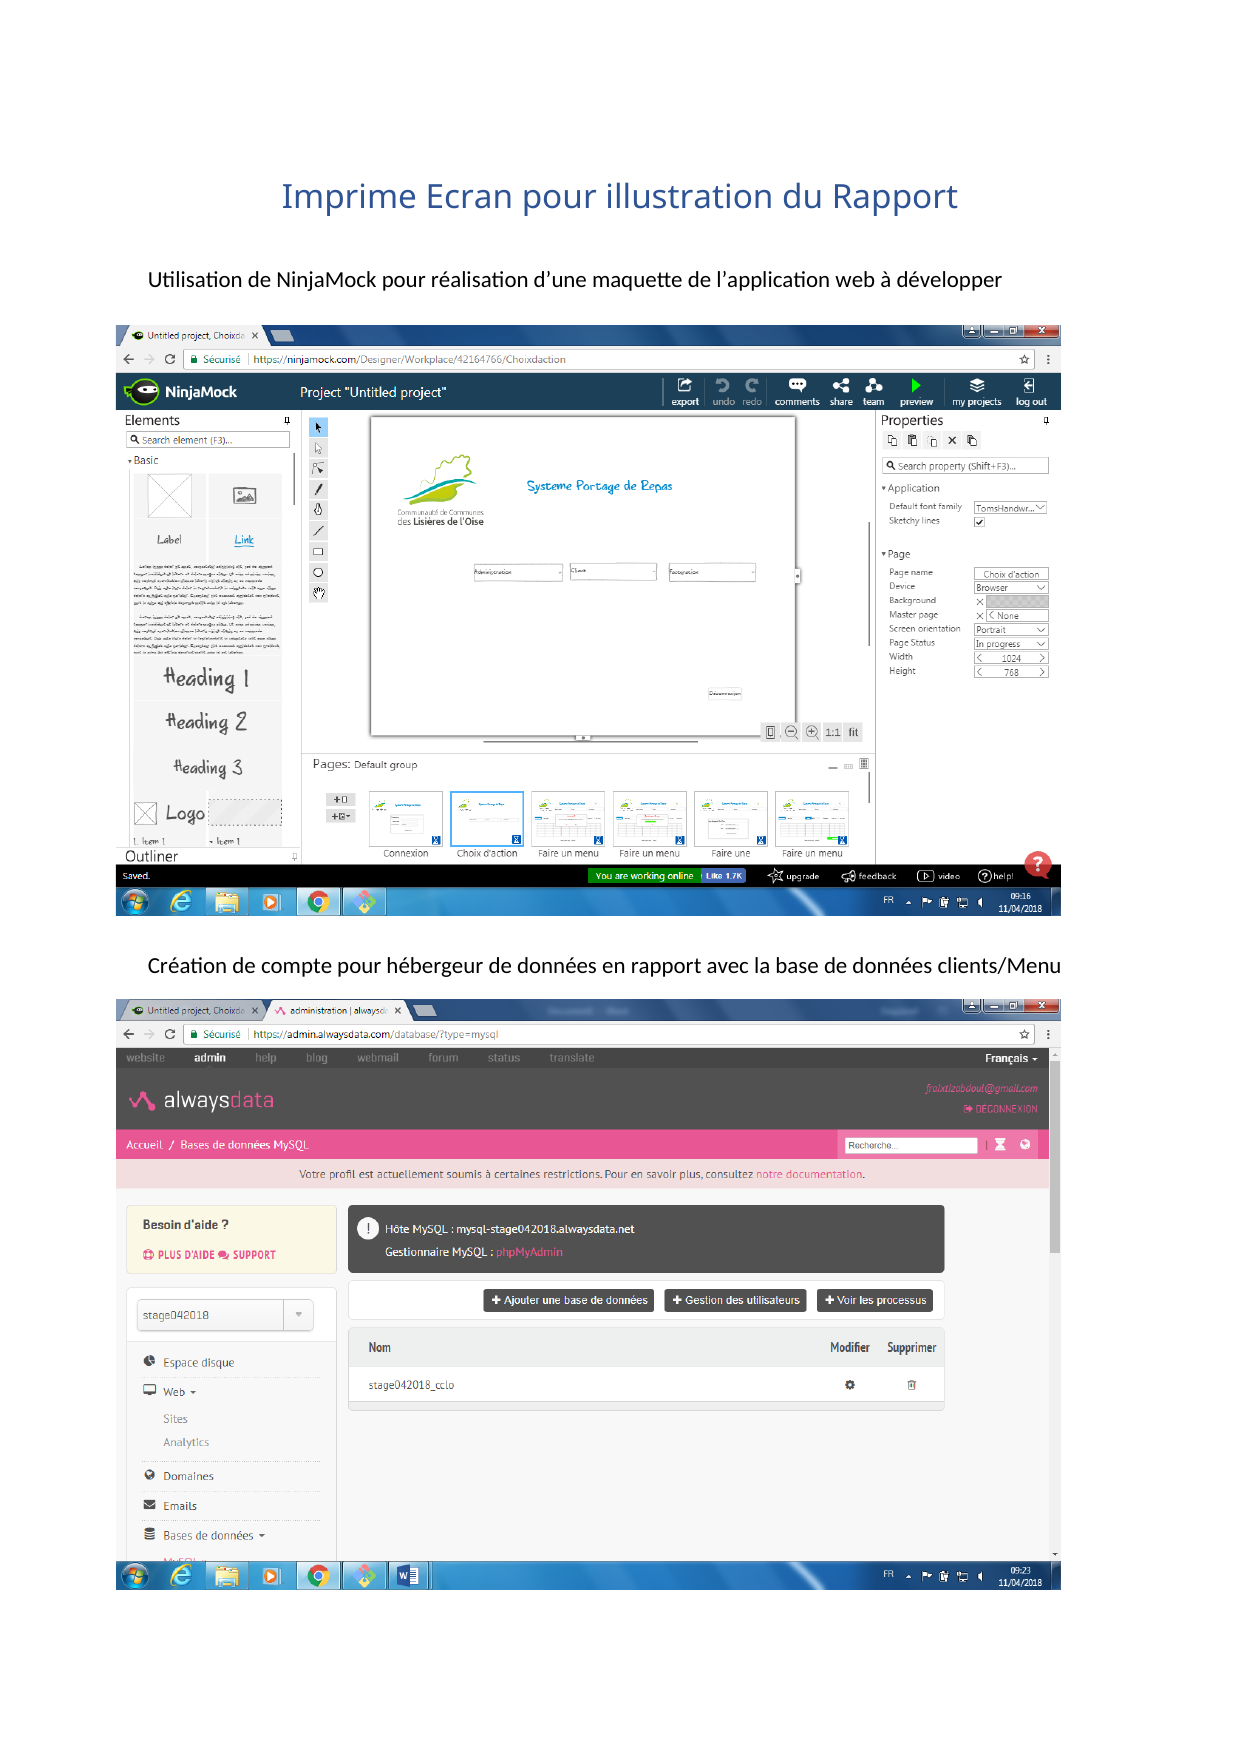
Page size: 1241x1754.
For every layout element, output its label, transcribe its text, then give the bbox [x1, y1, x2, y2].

subtitle Imprime Ecran pour illustration du Rapport [148, 173, 1093, 218]
text Création de compte pour hébergeur de données en rapport avec la base de données clients/Menu [148, 951, 1093, 979]
text Utilisation de NinjaMock pour réalisation d’une maquette de l’application web à développer [148, 266, 1093, 293]
